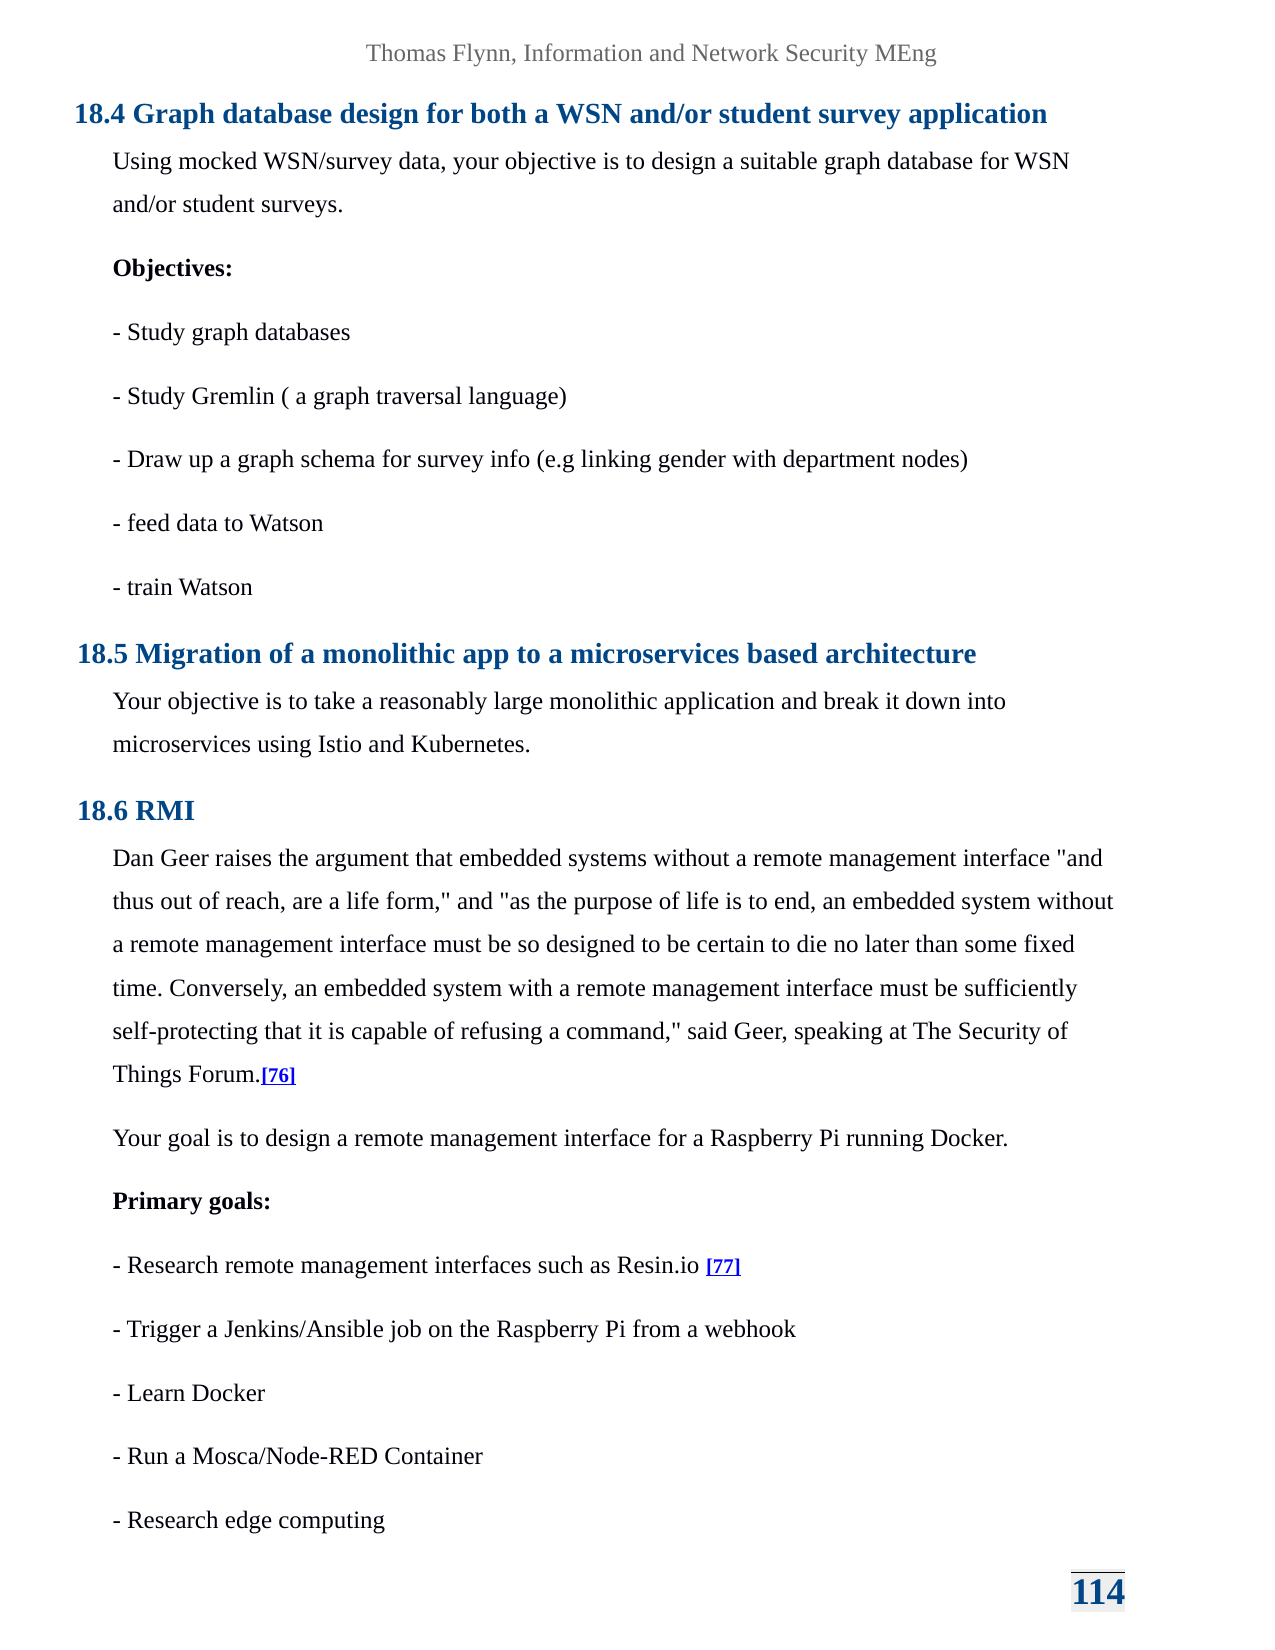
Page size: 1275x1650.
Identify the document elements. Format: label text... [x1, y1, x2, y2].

text Primary goals: [112, 1186, 1125, 1215]
text - feed data to Watson [112, 508, 1125, 537]
text - Run a Mosca/Node-RED Container [112, 1441, 1125, 1470]
text - train Watson [112, 572, 1125, 601]
text Your objective is to take a reasonably large monolithic application and break it down into microservices using Istio and Kubernetes. [112, 686, 1125, 758]
text Your goal is to design a remote management interface for a Raspberry Pi running Docker. [112, 1123, 1125, 1151]
text Objectives: [112, 253, 1125, 282]
text - Research remote management interfaces such as Resin.io [77] [112, 1250, 1125, 1279]
text Dan Geer raises the argument that embedded systems without a remote management interface "and thus out of reach, are a life form," and "as the purpose of life is to end, an embedded system without a remote management interface must be so designed to be certain to die no later than some fixed time. Conversely, an embedded system with a remote management interface must be sufficiently self-protecting that it is capable of refusing a command," said Geer, speaking at The Security of Things Forum.[76] [112, 843, 1125, 1088]
text - Trigger a Jenkins/Ansible job on the Raspberry Pi from a webhook [112, 1314, 1125, 1343]
subtitle 18.5 Migration of a monolithic app to a microservices based architecture [74, 636, 1125, 669]
text - Learn Docker [112, 1378, 1125, 1406]
subtitle 18.4 Graph database design for both a WSN and/or student survey application [74, 96, 1125, 129]
text - Study graph databases [112, 317, 1125, 346]
subtitle 18.6 RMI [74, 793, 1125, 826]
text - Research edge computing [112, 1505, 1125, 1534]
text - Draw up a graph schema for survey info (e.g linking gender with department nodes) [112, 444, 1125, 473]
text - Study Gremlin ( a graph traversal language) [112, 381, 1125, 409]
text Using mocked WSN/survey data, your objective is to design a suitable graph database for WSN and/or student surveys. [112, 146, 1125, 218]
